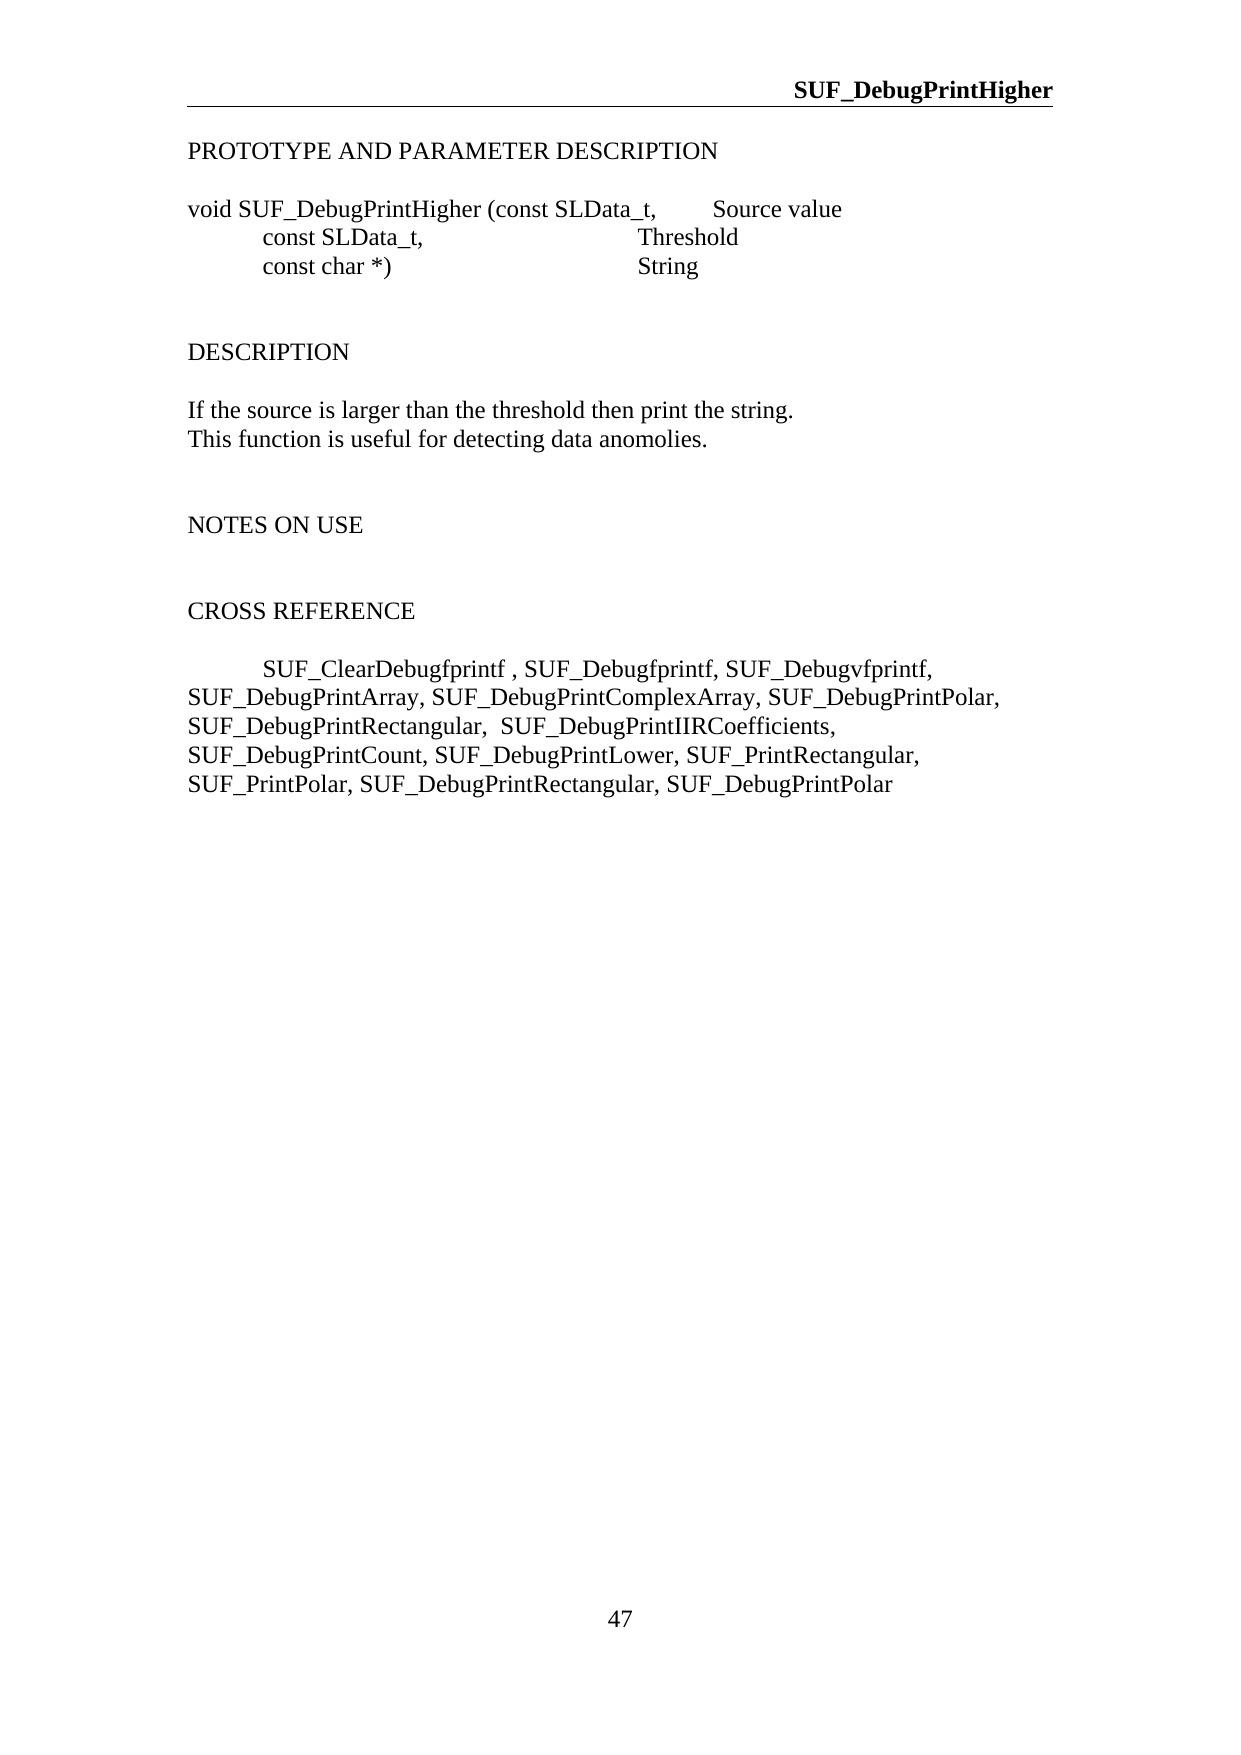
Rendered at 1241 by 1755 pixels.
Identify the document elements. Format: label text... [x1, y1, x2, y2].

text PROTOTYPE AND PARAMETER DESCRIPTION [187, 136, 1053, 165]
subtitle SUF_DebugPrintHigher [187, 75, 1053, 106]
text CROSS REFERENCE [187, 596, 1053, 625]
text const char *) String [187, 251, 1053, 280]
text This function is useful for detecting data anomolies. [187, 424, 1053, 452]
text const SLData_t, Threshold [187, 222, 1053, 251]
text NOTES ON USE [187, 510, 1053, 539]
text DESCRIPTION [187, 337, 1053, 366]
text void SUF_DebugPrintHigher (const SLData_t, Source value [187, 194, 1053, 222]
text SUF_ClearDebugfprintf , SUF_Debugfprintf, SUF_Debugvfprintf, SUF_DebugPrintArray, SUF_DebugPrintComplexArray, SUF_DebugPrintPolar, SUF_DebugPrintRectangular, SUF_DebugPrintIIRCoefficients, SUF_DebugPrintCount, SUF_DebugPrintLower, SUF_PrintRectangular, SUF_PrintPolar, SUF_DebugPrintRectangular, SUF_DebugPrintPolar [187, 654, 1053, 797]
text If the source is larger than the threshold then print the string. [187, 395, 1053, 424]
